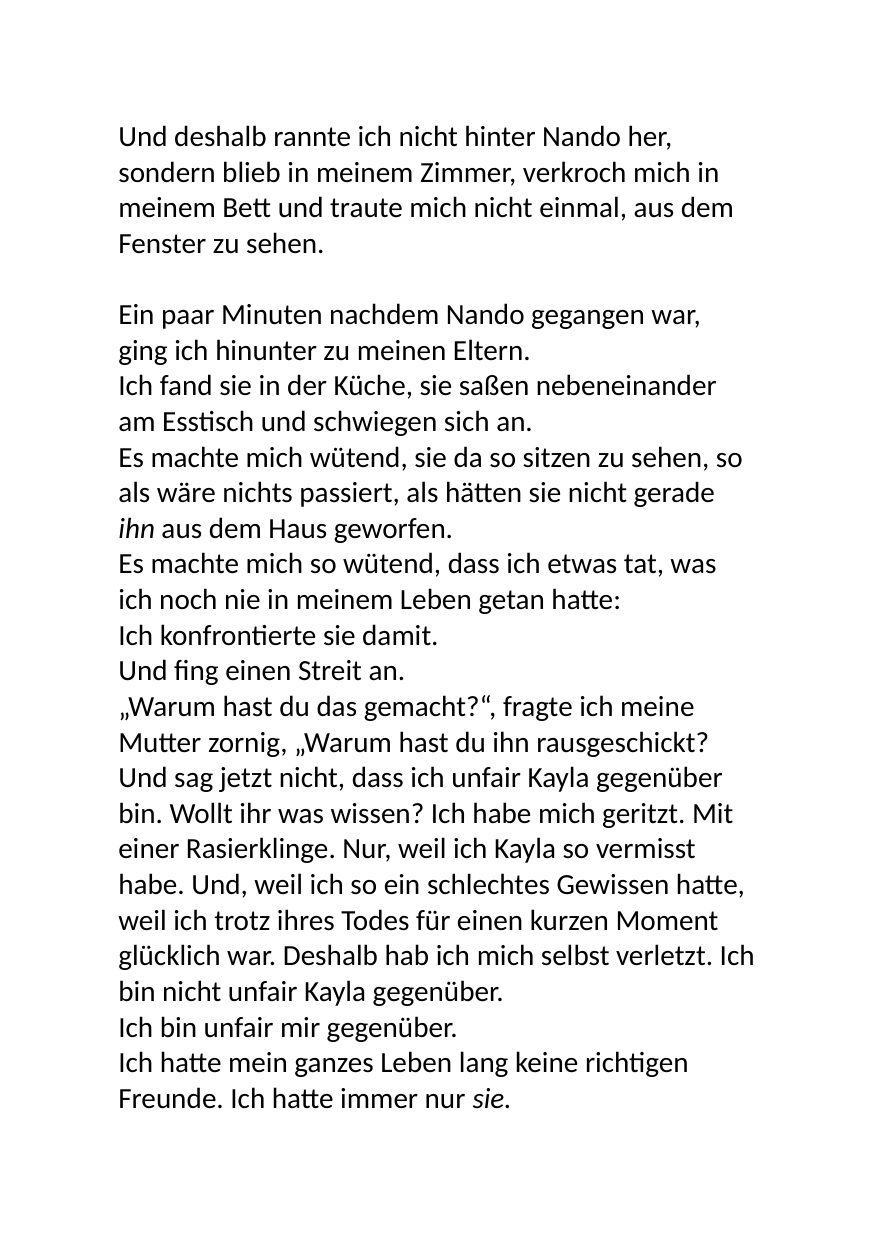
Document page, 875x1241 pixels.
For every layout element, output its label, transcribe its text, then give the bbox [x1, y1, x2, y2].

text Es machte mich so wütend, dass ich etwas tat, was ich noch nie in meinem Leben getan hatte: [118, 546, 756, 617]
text Und fing einen Streit an. [118, 652, 756, 688]
text Ich konfrontierte sie damit. [118, 617, 756, 652]
text Und deshalb rannte ich nicht hinter Nando her, sondern blieb in meinem Zimmer, verkroch mich in meinem Bett und traute mich nicht einmal, aus dem Fenster zu sehen. [118, 118, 756, 261]
text Ich bin unfair mir gegenüber. [118, 1009, 756, 1044]
text „Warum hast du das gemacht?“, fragte ich meine Mutter zornig, „Warum hast du ihn rausgeschickt? Und sag jetzt nicht, dass ich unfair Kayla gegenüber bin. Wollt ihr was wissen? Ich habe mich geritzt. Mit einer Rasierklinge. Nur, weil ich Kayla so vermisst habe. Und, weil ich so ein schlechtes Gewissen hatte, weil ich trotz ihres Todes für einen kurzen Moment glücklich war. Deshalb hab ich mich selbst verletzt. Ich bin nicht unfair Kayla gegenüber. [118, 688, 756, 1009]
text Ich hatte mein ganzes Leben lang keine richtigen Freunde. Ich hatte immer nur sie. [118, 1044, 756, 1116]
text Es machte mich wütend, sie da so sitzen zu sehen, so als wäre nichts passiert, als hätten sie nicht gerade ihn aus dem Haus geworfen. [118, 439, 756, 546]
text Ich fand sie in der Küche, sie saßen nebeneinander am Esstisch und schwiegen sich an. [118, 367, 756, 439]
text Ein paar Minuten nachdem Nando gegangen war, ging ich hinunter zu meinen Eltern. [118, 296, 756, 367]
